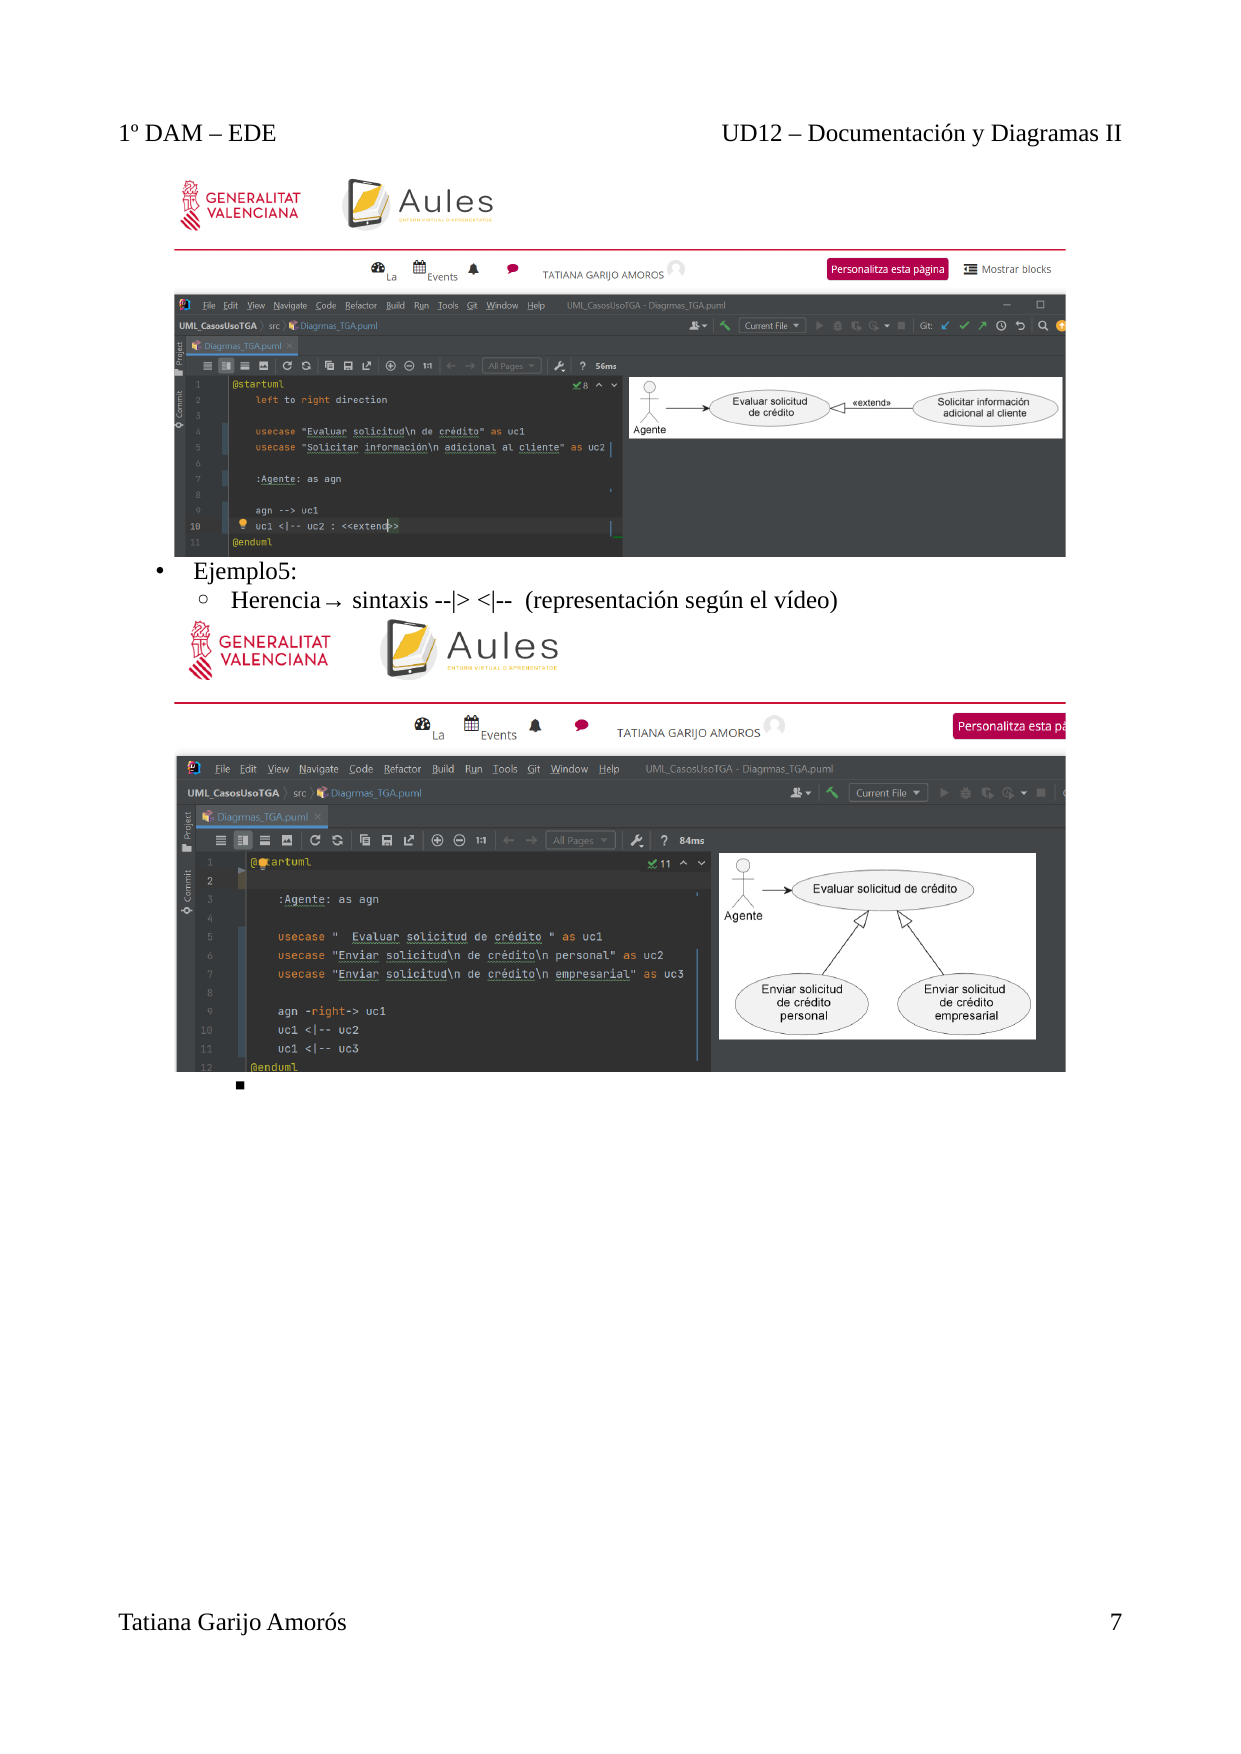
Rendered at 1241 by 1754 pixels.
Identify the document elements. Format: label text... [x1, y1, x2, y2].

picture [174, 176, 1066, 557]
picture [174, 613, 1066, 1072]
list Ejemplo5: [156, 557, 1122, 585]
list Herencia→ sintaxis --|> <|-- (representación según el vídeo) [193, 585, 1122, 614]
